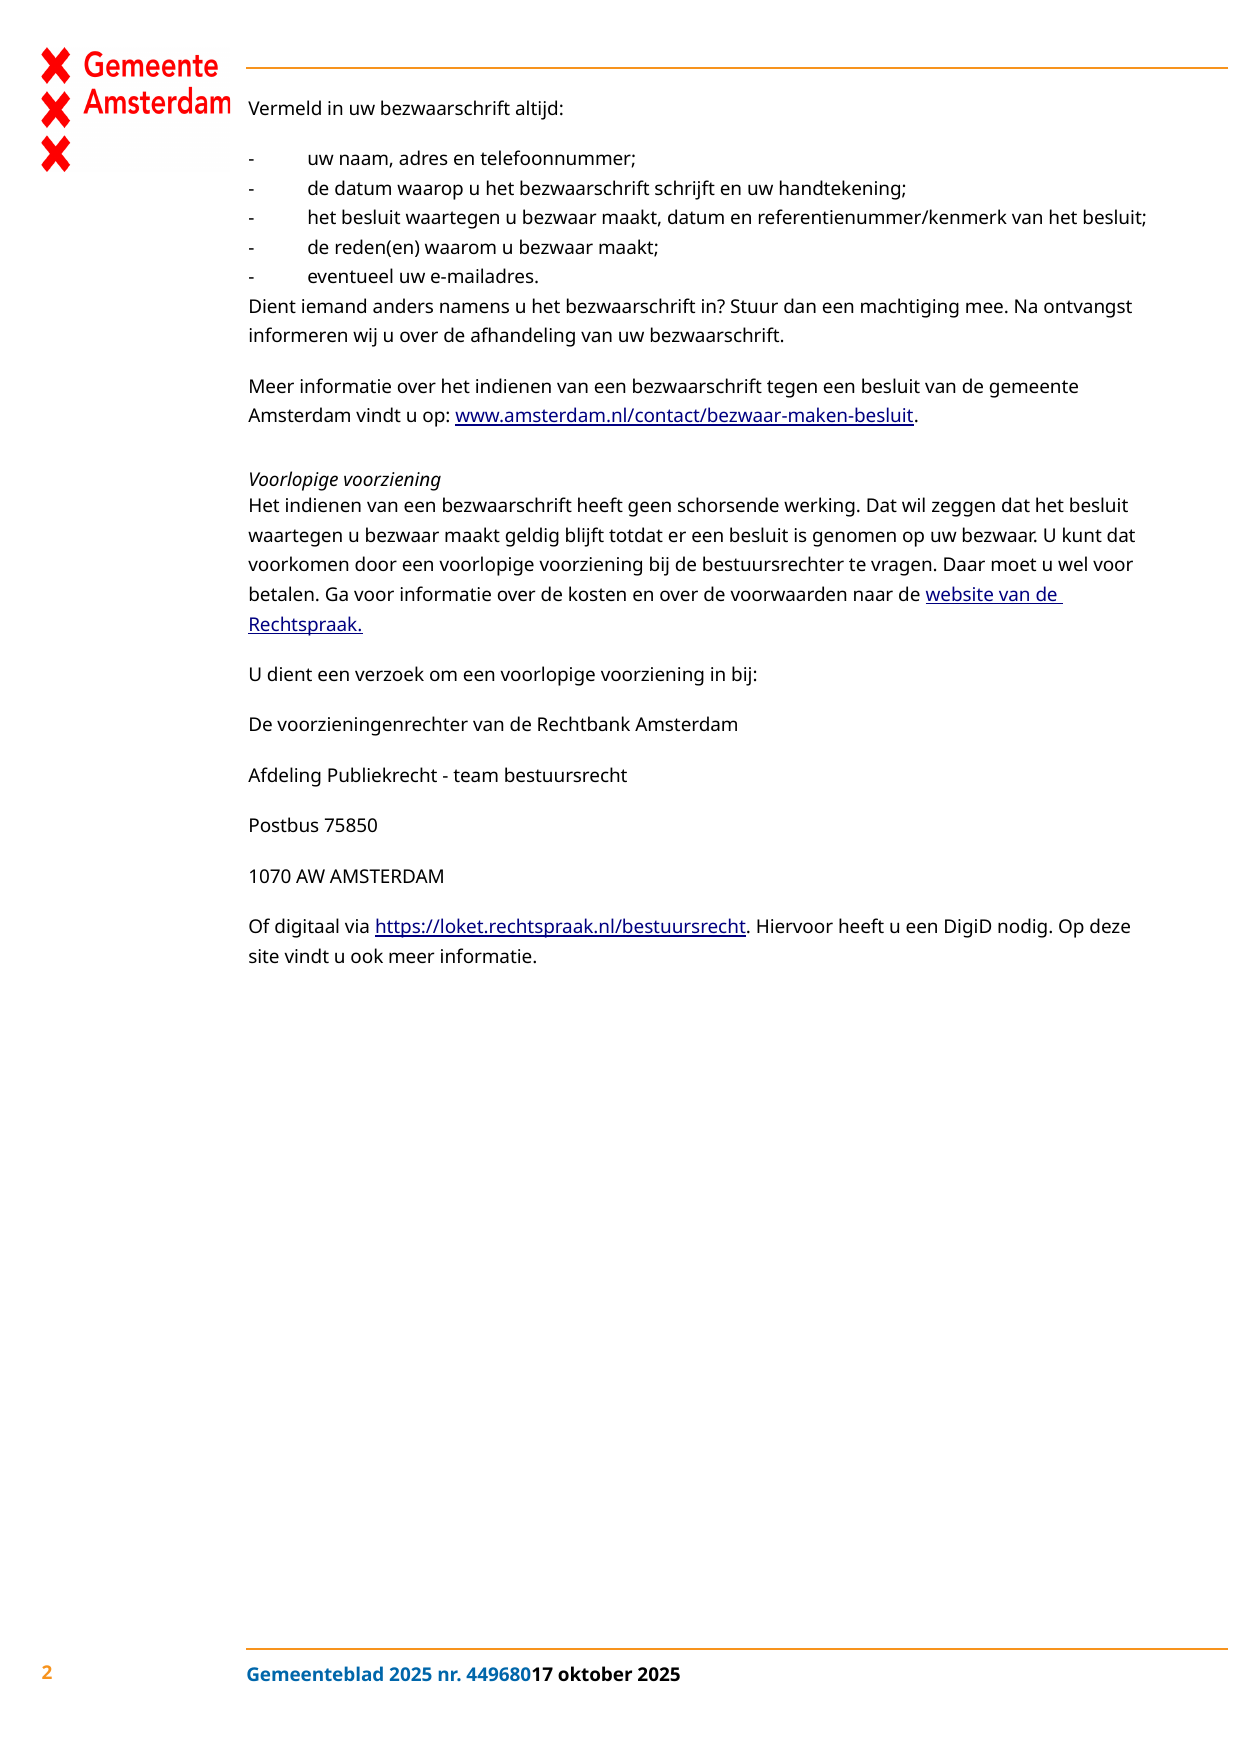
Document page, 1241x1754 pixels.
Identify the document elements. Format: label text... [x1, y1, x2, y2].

list de reden(en) waarom u bezwaar maakt; [248, 234, 1152, 260]
list de datum waarop u het bezwaarschrift schrijft en uw handtekening; [248, 175, 1152, 201]
text U dient een verzoek om een voorlopige voorziening in bij: [248, 661, 1152, 687]
text Afdeling Publiekrecht - team bestuursrecht [248, 762, 1152, 788]
text De voorzieningenrechter van de Rechtbank Amsterdam [248, 712, 1152, 737]
list uw naam, adres en telefoonnummer; [248, 145, 1152, 171]
picture [41, 47, 231, 172]
list eventueel uw e-mailadres. [248, 263, 1152, 289]
text 1070 AW AMSTERDAM [248, 863, 1152, 888]
text Het indienen van een bezwaarschrift heeft geen schorsende werking. Dat wil zeggen dat het besluit waartegen u bezwaar maakt geldig blijft totdat er een besluit is genomen op uw bezwaar. U kunt dat voorkomen door een voorlopige voorziening bij de bestuursrechter te vragen. Daar moet u wel voor betalen. Ga voor informatie over de kosten en over de voorwaarden naar de website van de Rechtspraak. [248, 492, 1152, 636]
text Voorlopige voorziening [248, 467, 1152, 492]
text Of digitaal via https://loket.rechtspraak.nl/bestuursrecht. Hiervoor heeft u een DigiD nodig. Op deze site vindt u ook meer informatie. [248, 913, 1152, 968]
text Postbus 75850 [248, 812, 1152, 838]
text Dient iemand anders namens u het bezwaarschrift in? Stuur dan een machtiging mee. Na ontvangst informeren wij u over de afhandeling van uw bezwaarschrift. [248, 293, 1152, 348]
list het besluit waartegen u bezwaar maakt, datum en referentienummer/kenmerk van het besluit; [248, 204, 1152, 230]
text Vermeld in uw bezwaarschrift altijd: [248, 95, 1152, 121]
text Meer informatie over het indienen van een bezwaarschrift tegen een besluit van de gemeente Amsterdam vindt u op: www.amsterdam.nl/contact/bezwaar-maken-besluit. [248, 373, 1152, 428]
